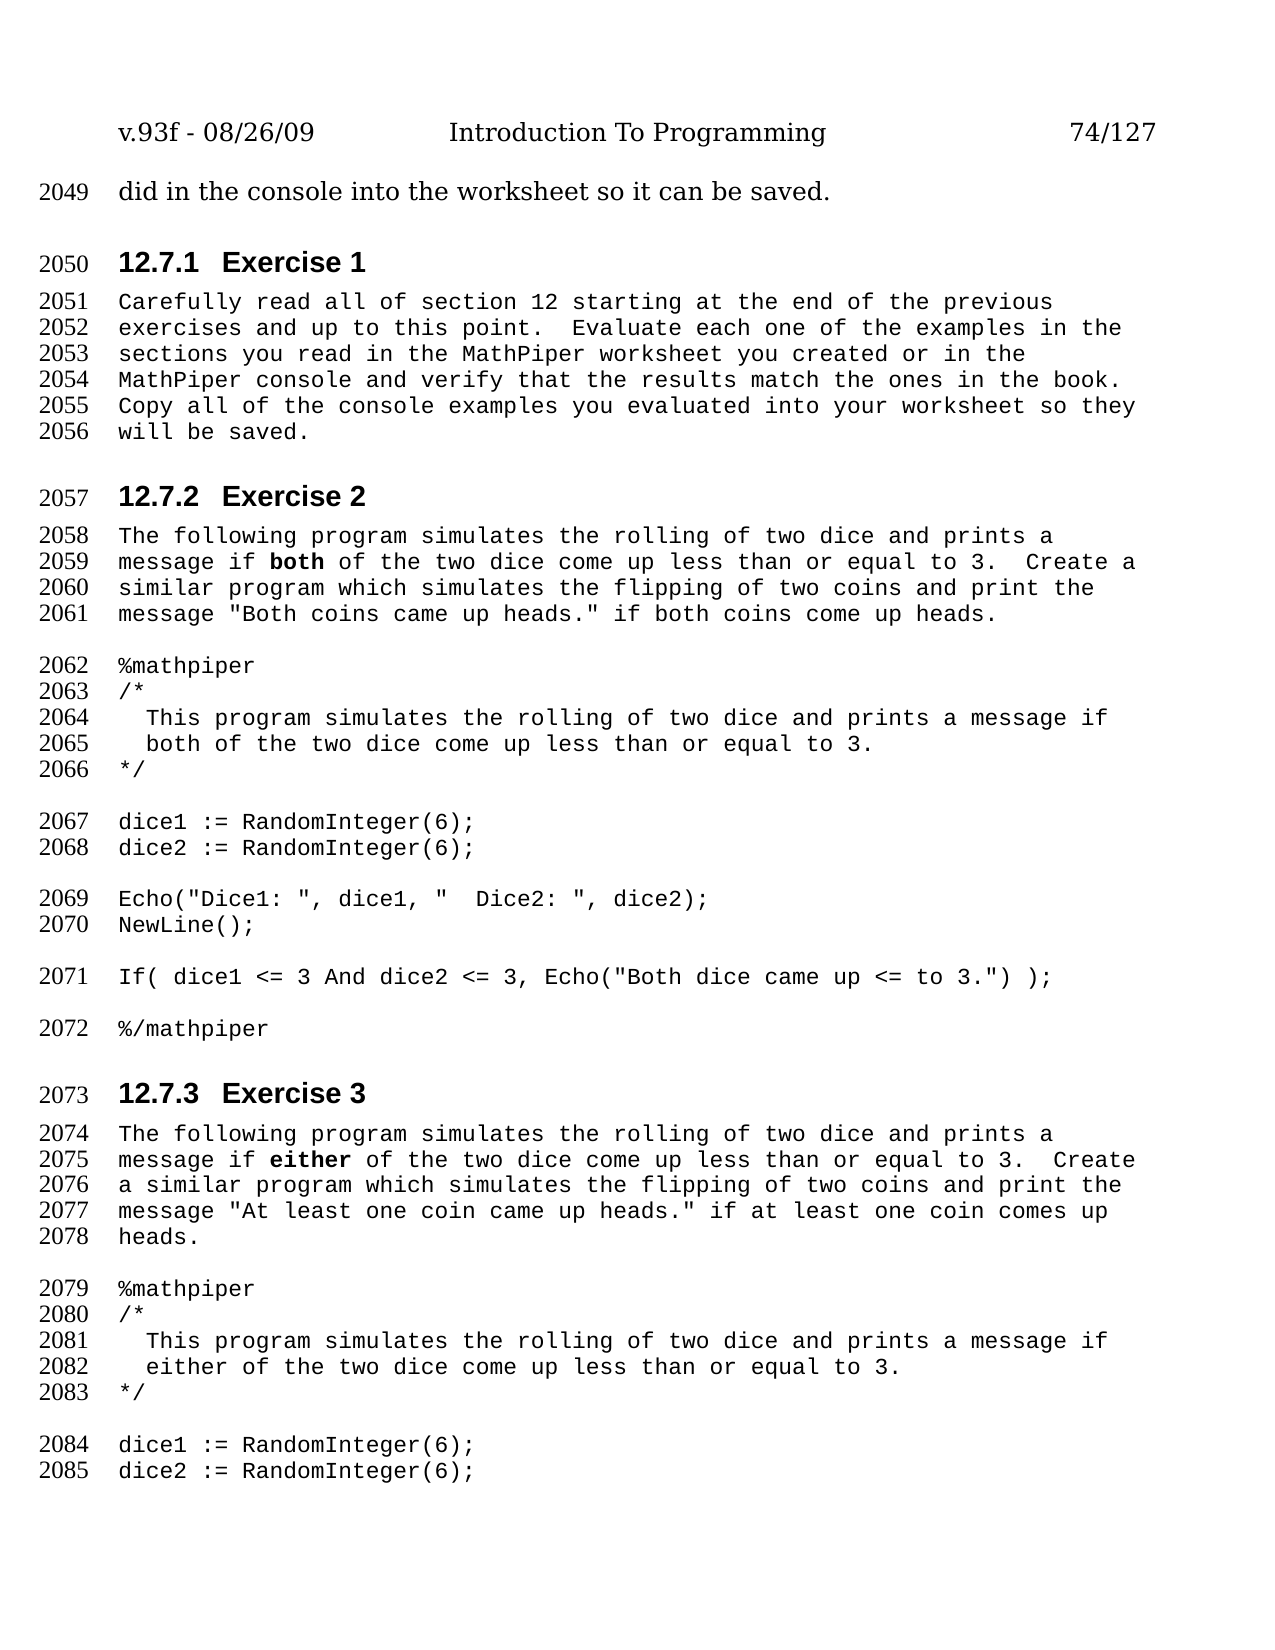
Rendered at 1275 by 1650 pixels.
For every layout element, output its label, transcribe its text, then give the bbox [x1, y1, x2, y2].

text both of the two dice come up less than or equal to 3. [118, 732, 1157, 758]
text %mathpiper [118, 1278, 1157, 1303]
text dice1 := RandomInteger(6); [118, 1433, 1157, 1459]
text dice2 := RandomInteger(6); [118, 1459, 1157, 1485]
text The following program simulates the rolling of two dice and prints a message if both of the two dice come up less than or equal to 3. Create a similar program which simulates the flipping of two coins and print the message "Both coins came up heads." if both coins come up heads. [118, 525, 1157, 628]
text dice1 := RandomInteger(6); [118, 810, 1157, 836]
text The following program simulates the rolling of two dice and prints a message if either of the two dice come up less than or equal to 3. Create a similar program which simulates the flipping of two coins and print the message "At least one coin came up heads." if at least one coin comes up heads. [118, 1122, 1157, 1252]
text If( dice1 <= 3 And dice2 <= 3, Echo("Both dice came up <= to 3.") ); [118, 966, 1157, 992]
text This program simulates the rolling of two dice and prints a message if [118, 1329, 1157, 1355]
text dice2 := RandomInteger(6); [118, 836, 1157, 862]
subtitle Exercise 2 [118, 479, 1157, 513]
text This program simulates the rolling of two dice and prints a message if [118, 706, 1157, 732]
subtitle Exercise 1 [118, 245, 1157, 278]
text NewLine(); [118, 914, 1157, 940]
text %/mathpiper [118, 1017, 1157, 1043]
text Echo("Dice1: ", dice1, " Dice2: ", dice2); [118, 888, 1157, 914]
subtitle Exercise 3 [118, 1076, 1157, 1110]
text Carefully read all of section 12 starting at the end of the previous exercises and up to this point. Evaluate each one of the examples in the sections you read in the MathPiper worksheet you created or in the MathPiper console and verify that the results match the ones in the book. Copy all of the console examples you evaluated into your worksheet so they will be saved. [118, 291, 1157, 446]
text /* [118, 1303, 1157, 1329]
text /* [118, 680, 1157, 706]
text did in the console into the worksheet so it can be saved. [118, 177, 1157, 206]
text either of the two dice come up less than or equal to 3. [118, 1355, 1157, 1381]
text */ [118, 758, 1157, 784]
text %mathpiper [118, 654, 1157, 680]
text */ [118, 1381, 1157, 1407]
